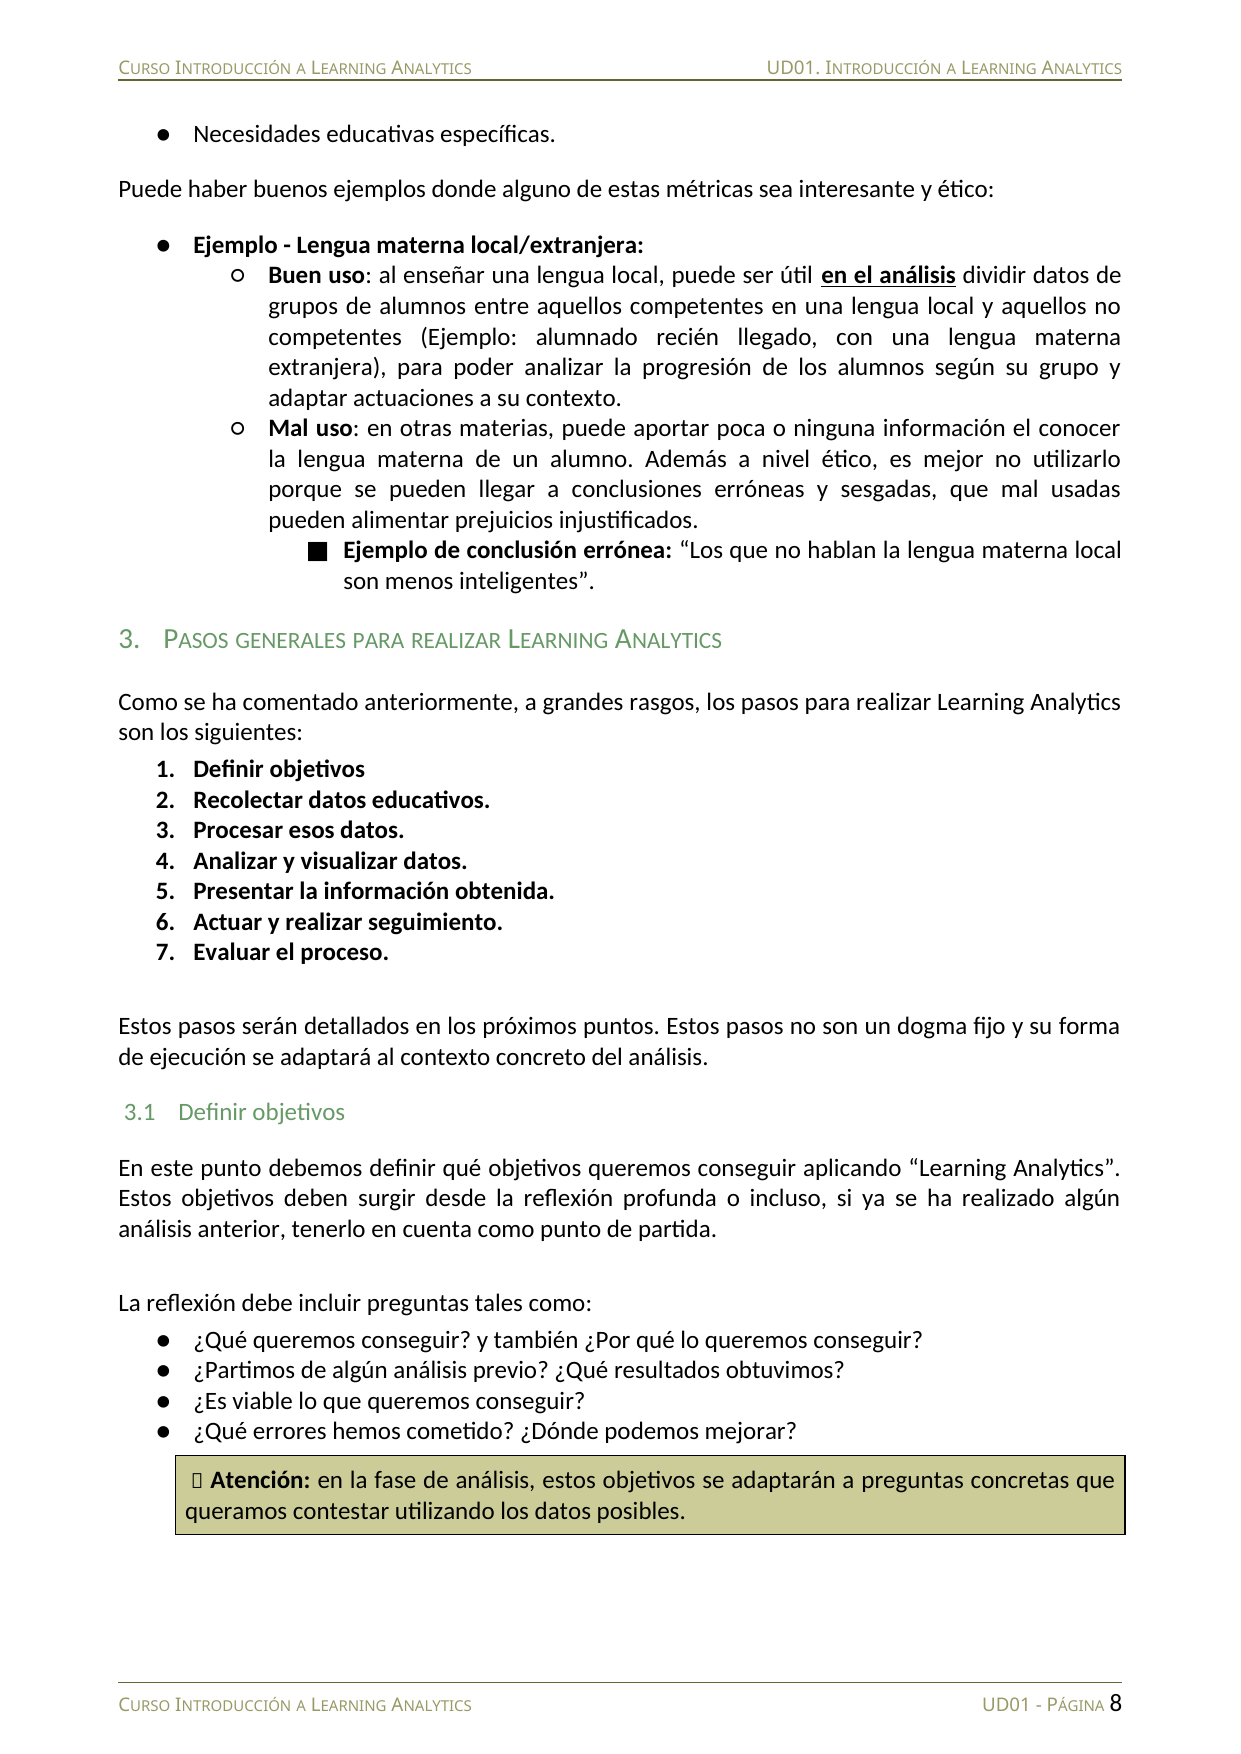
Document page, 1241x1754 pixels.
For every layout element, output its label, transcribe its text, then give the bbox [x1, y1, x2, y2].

list ¿Qué errores hemos cometido? ¿Dónde podemos mejorar? [156, 1416, 1122, 1446]
list Mal uso: en otras materias, puede aportar poca o ninguna información el conocer la lengua materna de un alumno. Además a nivel ético, es mejor no utilizarlo porque se pueden llegar a conclusiones erróneas y sesgadas, que mal usadas pueden alimentar prejuicios injustificados. [231, 412, 1122, 534]
list Presentar la información obtenida. [156, 875, 1122, 906]
text ❕ Atención: en la fase de análisis, estos objetivos se adaptarán a preguntas concretas que queramos contestar utilizando los datos posibles. [176, 1456, 1124, 1534]
text En este punto debemos definir qué objetivos queremos conseguir aplicando “Learning Analytics”. Estos objetivos deben surgir desde la reflexión profunda o incluso, si ya se ha realizado algún análisis anterior, tenerlo en cuenta como punto de partida. [118, 1152, 1122, 1243]
text Puede haber buenos ejemplos donde alguno de estas métricas sea interesante y ético: [118, 173, 1122, 204]
list Necesidades educativas específicas. [156, 118, 1122, 148]
list Buen uso: al enseñar una lengua local, puede ser útil en el análisis dividir datos de grupos de alumnos entre aquellos competentes en una lengua local y aquellos no competentes (Ejemplo: alumnado recién llegado, con una lengua materna extranjera), para poder analizar la progresión de los alumnos según su grupo y adaptar actuaciones a su contexto. [231, 259, 1122, 412]
list ¿Es viable lo que queremos conseguir? [156, 1385, 1122, 1416]
list Evaluar el proceso. [156, 936, 1122, 967]
text Como se ha comentado anteriormente, a grandes rasgos, los pasos para realizar Learning Analytics son los siguientes: [118, 686, 1122, 747]
subtitle Pasos generales para realizar Learning Analytics [118, 620, 1122, 656]
text La reflexión debe incluir preguntas tales como: [118, 1287, 1122, 1317]
list Procesar esos datos. [156, 814, 1122, 845]
text Estos pasos serán detallados en los próximos puntos. Estos pasos no son un dogma fijo y su forma de ejecución se adaptará al contexto concreto del análisis. [118, 1010, 1122, 1071]
list Ejemplo de conclusión errónea: “Los que no hablan la lengua materna local son menos inteligentes”. [306, 534, 1122, 595]
list Actuar y realizar seguimiento. [156, 906, 1122, 936]
subtitle Definir objetivos [118, 1096, 1122, 1127]
list ¿Qué queremos conseguir? y también ¿Por qué lo queremos conseguir? [156, 1324, 1122, 1354]
list Recolectar datos educativos. [156, 784, 1122, 814]
list ¿Partimos de algún análisis previo? ¿Qué resultados obtuvimos? [156, 1354, 1122, 1385]
list Ejemplo - Lengua materna local/extranjera: [156, 229, 1122, 259]
list Analizar y visualizar datos. [156, 845, 1122, 875]
list Definir objetivos [156, 753, 1122, 784]
